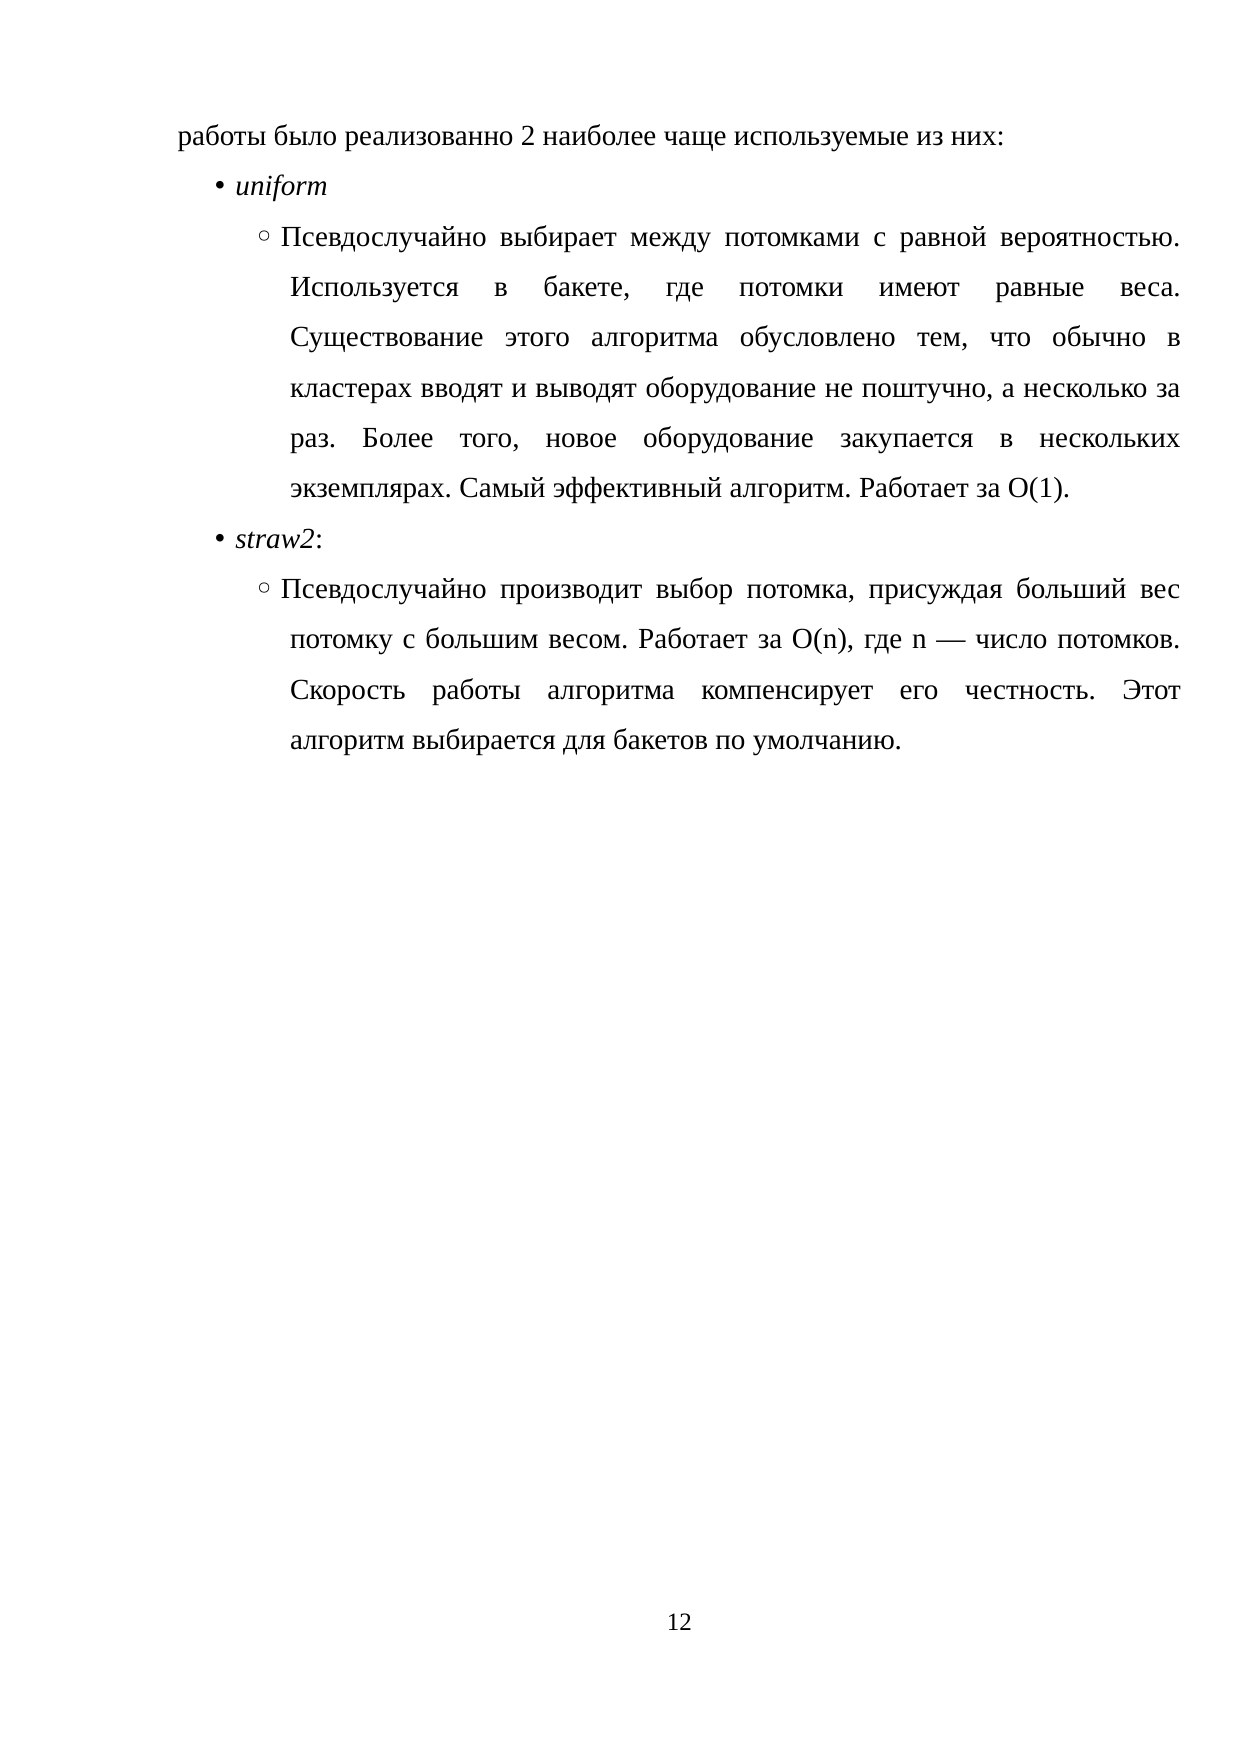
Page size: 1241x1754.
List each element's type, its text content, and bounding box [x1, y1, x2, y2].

text работы было реализованно 2 наиболее чаще используемые из них: [177, 118, 1181, 152]
list Псевдослучайно выбирает между потомками с равной вероятностью. Используется в бакете, где потомки имеют равные веса. Существование этого алгоритма обусловлено тем, что обычно в кластерах вводят и выводят оборудование не поштучно, а несколько за раз. Более того, новое оборудование закупается в нескольких экземплярах. Самый эффективный алгоритм. Работает за O(1). [252, 219, 1181, 504]
list uniform [215, 168, 1181, 202]
list Псевдослучайно производит выбор потомка, присуждая больший вес потомку с большим весом. Работает за O(n), где n — число потомков. Скорость работы алгоритма компенсирует его честность. Этот алгоритм выбирается для бакетов по умолчанию. [252, 571, 1181, 756]
list straw2: [215, 521, 1181, 554]
